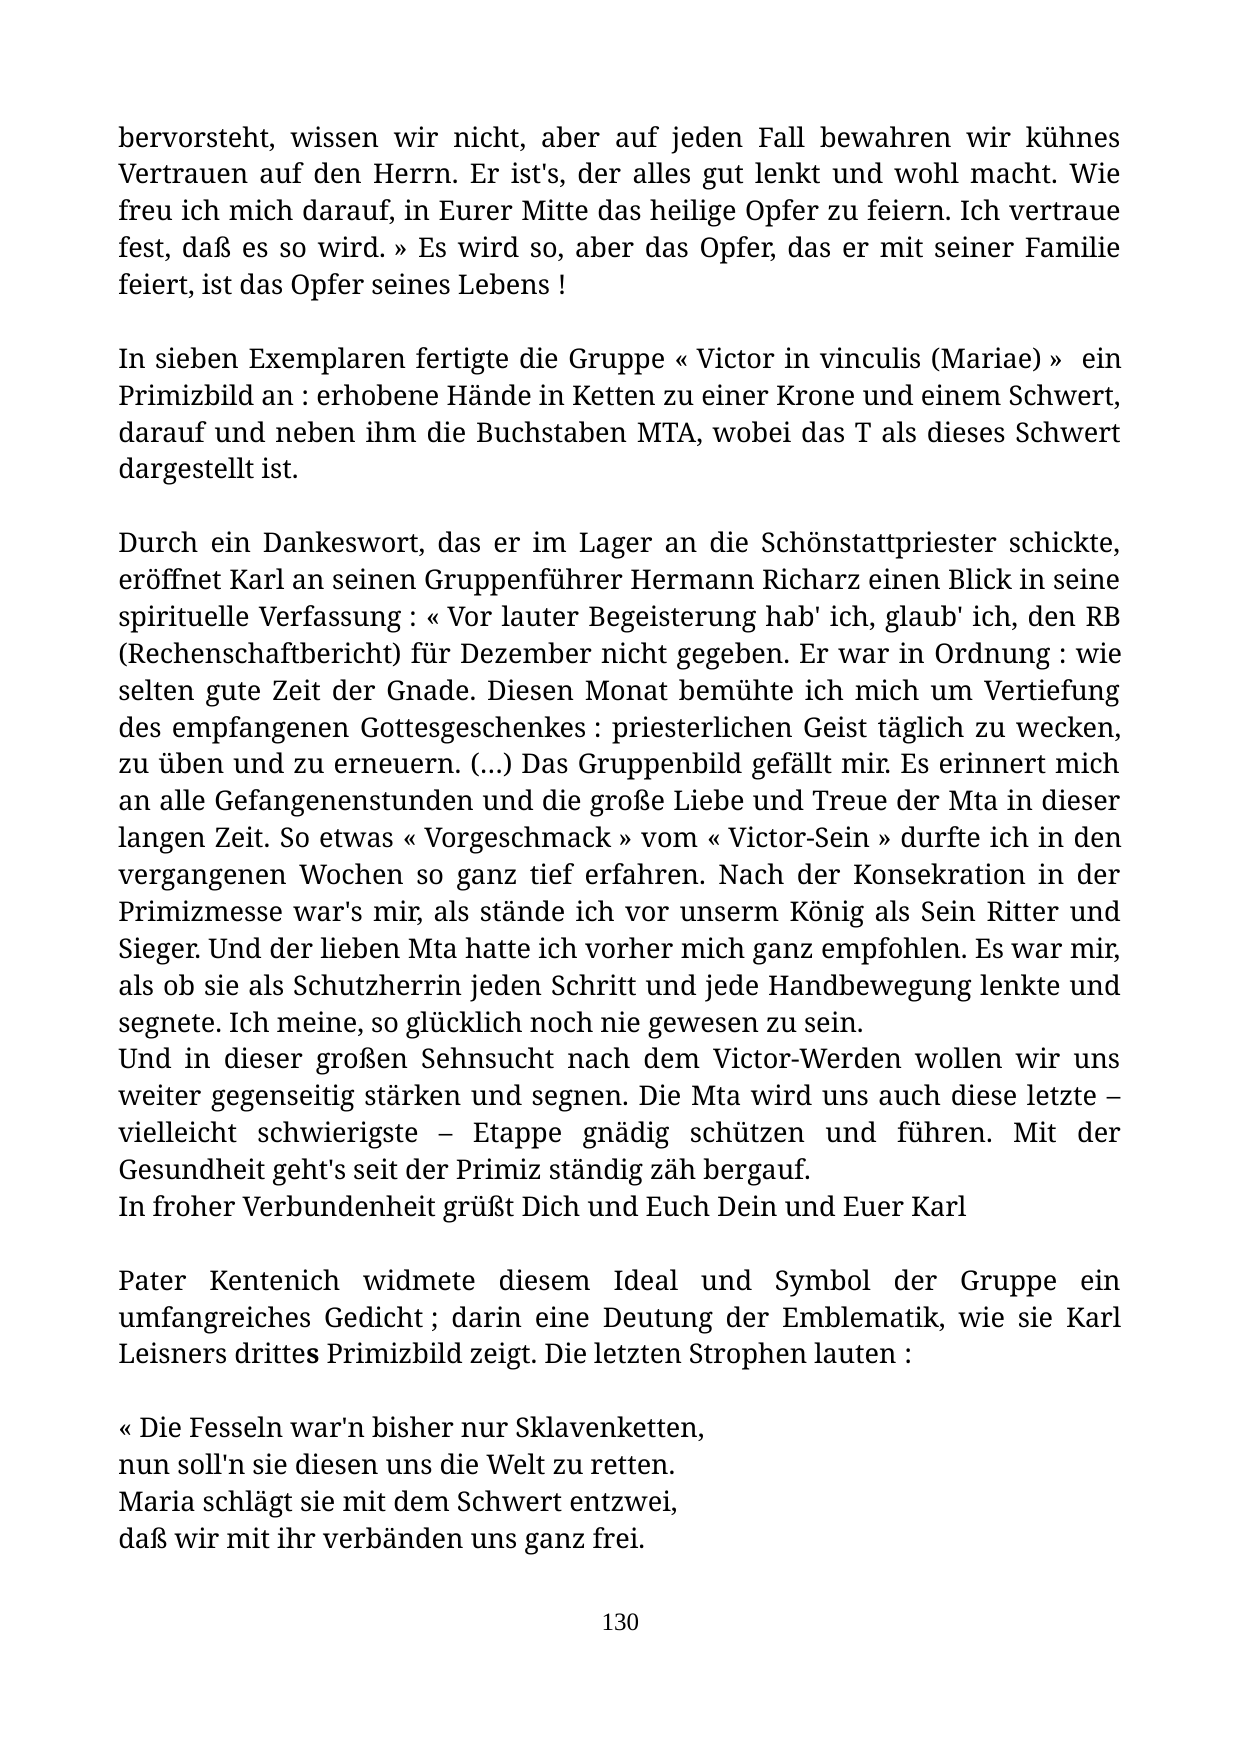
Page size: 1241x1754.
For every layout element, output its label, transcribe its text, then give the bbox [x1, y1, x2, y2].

text Pater Kentenich widmete diesem Ideal und Symbol der Gruppe ein umfangreiches Gedicht ; darin eine Deutung der Emblematik, wie sie Karl Leisners drittes Primizbild zeigt. Die letzten Strophen lauten : [118, 1261, 1122, 1372]
text Und in dieser großen Sehnsucht nach dem Victor-Werden wollen wir uns weiter gegenseitig stärken und segnen. Die Mta wird uns auch diese letzte – vielleicht schwierigste – Etappe gnädig schützen und führen. Mit der Gesundheit geht's seit der Primiz ständig zäh bergauf. [118, 1040, 1122, 1187]
text Maria schlägt sie mit dem Schwert entzwei, [118, 1482, 1122, 1519]
text bervorsteht, wissen wir nicht, aber auf jeden Fall bewahren wir kühnes Vertrauen auf den Herrn. Er ist's, der alles gut lenkt und wohl macht. Wie freu ich mich darauf, in Eurer Mitte das heilige Opfer zu feiern. Ich vertraue fest, daß es so wird. » Es wird so, aber das Opfer, das er mit seiner Familie feiert, ist das Opfer seines Lebens ! [118, 118, 1122, 302]
text nun soll'n sie diesen uns die Welt zu retten. [118, 1446, 1122, 1482]
text Durch ein Dankeswort, das er im Lager an die Schönstattpriester schickte, eröffnet Karl an seinen Gruppenführer Hermann Richarz einen Blick in seine spirituelle Verfassung : « Vor lauter Begeisterung hab' ich, glaub' ich, den RB (Rechenschaftbericht) für Dezember nicht gegeben. Er war in Ordnung : wie selten gute Zeit der Gnade. Diesen Monat bemühte ich mich um Vertiefung des empfangenen Gottesgeschenkes : priesterlichen Geist täglich zu wecken, zu üben und zu erneuern. (…) Das Gruppenbild gefällt mir. Es erinnert mich an alle Gefangenenstunden und die große Liebe und Treue der Mta in dieser langen Zeit. So etwas « Vorgeschmack » vom « Victor-Sein » durfte ich in den vergangenen Wochen so ganz tief erfahren. Nach der Konsekration in der Primizmesse war's mir, als stände ich vor unserm König als Sein Ritter und Sieger. Und der lieben Mta hatte ich vorher mich ganz empfohlen. Es war mir, als ob sie als Schutzherrin jeden Schritt und jede Handbewegung lenkte und segnete. Ich meine, so glücklich noch nie gewesen zu sein. [118, 524, 1122, 1040]
text daß wir mit ihr verbänden uns ganz frei. [118, 1519, 1122, 1556]
text In sieben Exemplaren fertigte die Gruppe « Victor in vinculis (Mariae) » ein Primizbild an : erhobene Hände in Ketten zu einer Krone und einem Schwert, darauf und neben ihm die Buchstaben MTA, wobei das T als dieses Schwert dargestellt ist. [118, 339, 1122, 487]
text « Die Fesseln war'n bisher nur Sklavenketten, [118, 1409, 1122, 1446]
text In froher Verbundenheit grüßt Dich und Euch Dein und Euer Karl [118, 1187, 1122, 1224]
